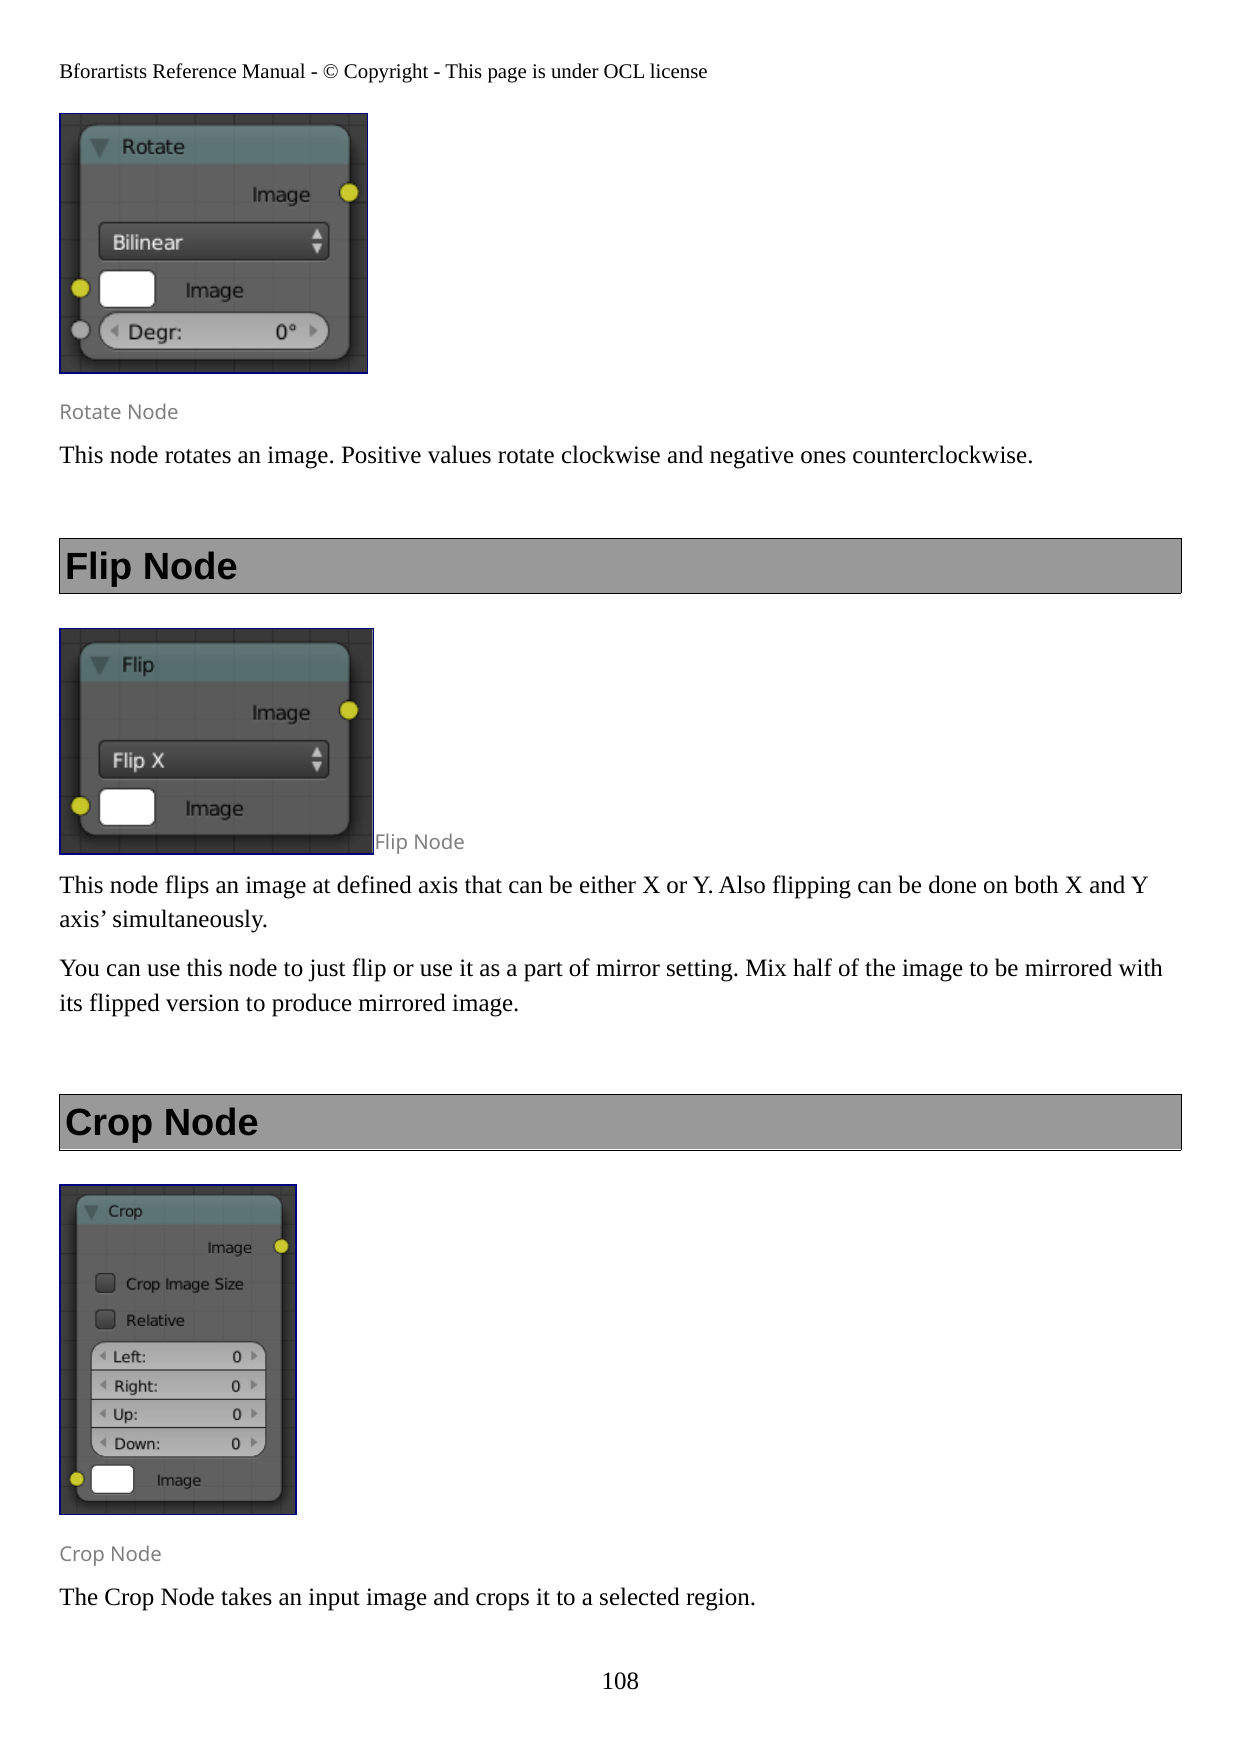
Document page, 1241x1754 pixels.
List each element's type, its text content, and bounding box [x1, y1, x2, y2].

text Flip Node [374, 824, 1181, 855]
text Crop Node [59, 1536, 1181, 1567]
text The Crop Node takes an input image and crops it to a selected region. [59, 1582, 1181, 1610]
table_header Crop Node [60, 1095, 1181, 1149]
text Rotate Node [59, 394, 1181, 425]
table_header Flip Node [60, 539, 1181, 593]
picture [61, 1186, 295, 1514]
text You can use this node to just flip or use it as a part of mirror setting. Mix half of the image to be mirrored with its flipped version to produce mirrored image. [59, 953, 1181, 1017]
text This node rotates an image. Positive values rotate clockwise and negative ones counterclockwise. [59, 440, 1181, 468]
picture [61, 114, 367, 372]
text This node flips an image at defined axis that can be either X or Y. Also flipping can be done on both X and Y axis’ simultaneously. [59, 870, 1181, 933]
picture [61, 629, 373, 853]
